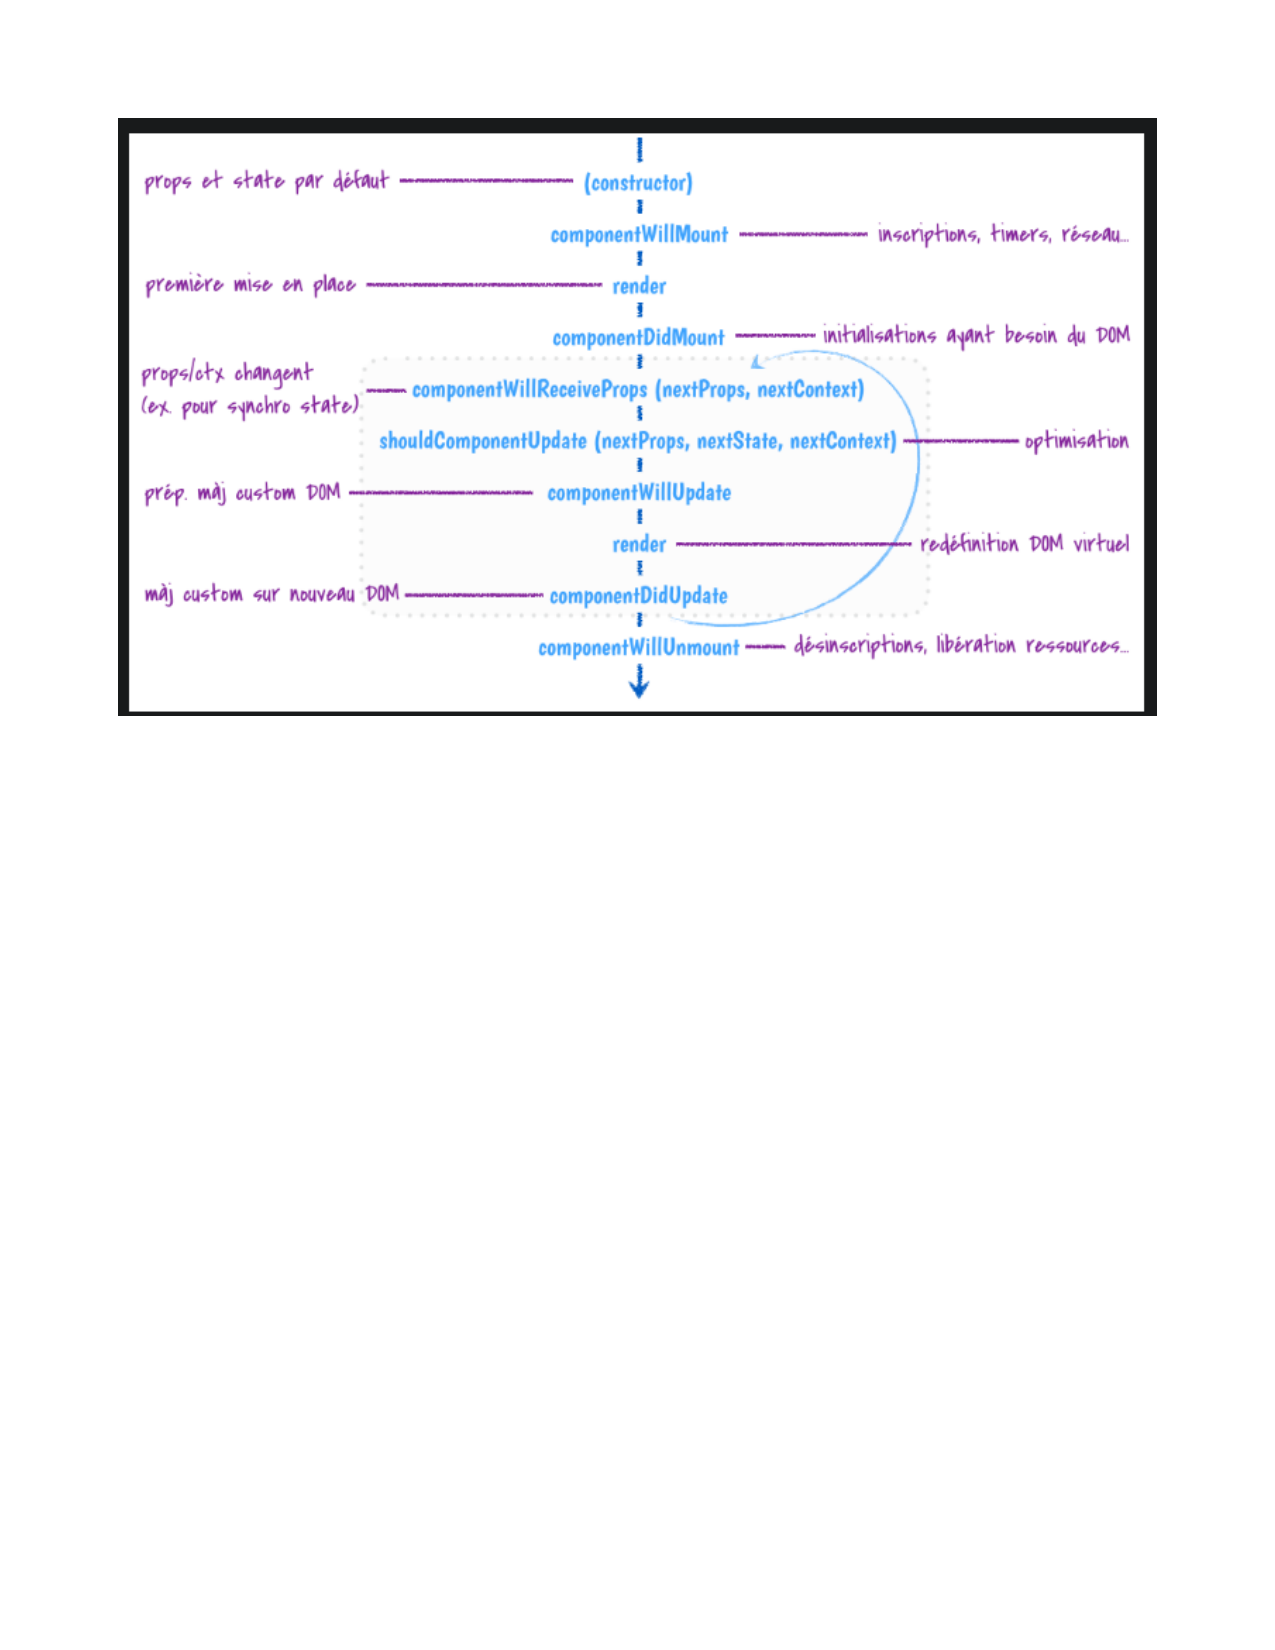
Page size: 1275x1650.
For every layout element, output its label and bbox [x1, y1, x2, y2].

picture [118, 118, 1157, 716]
